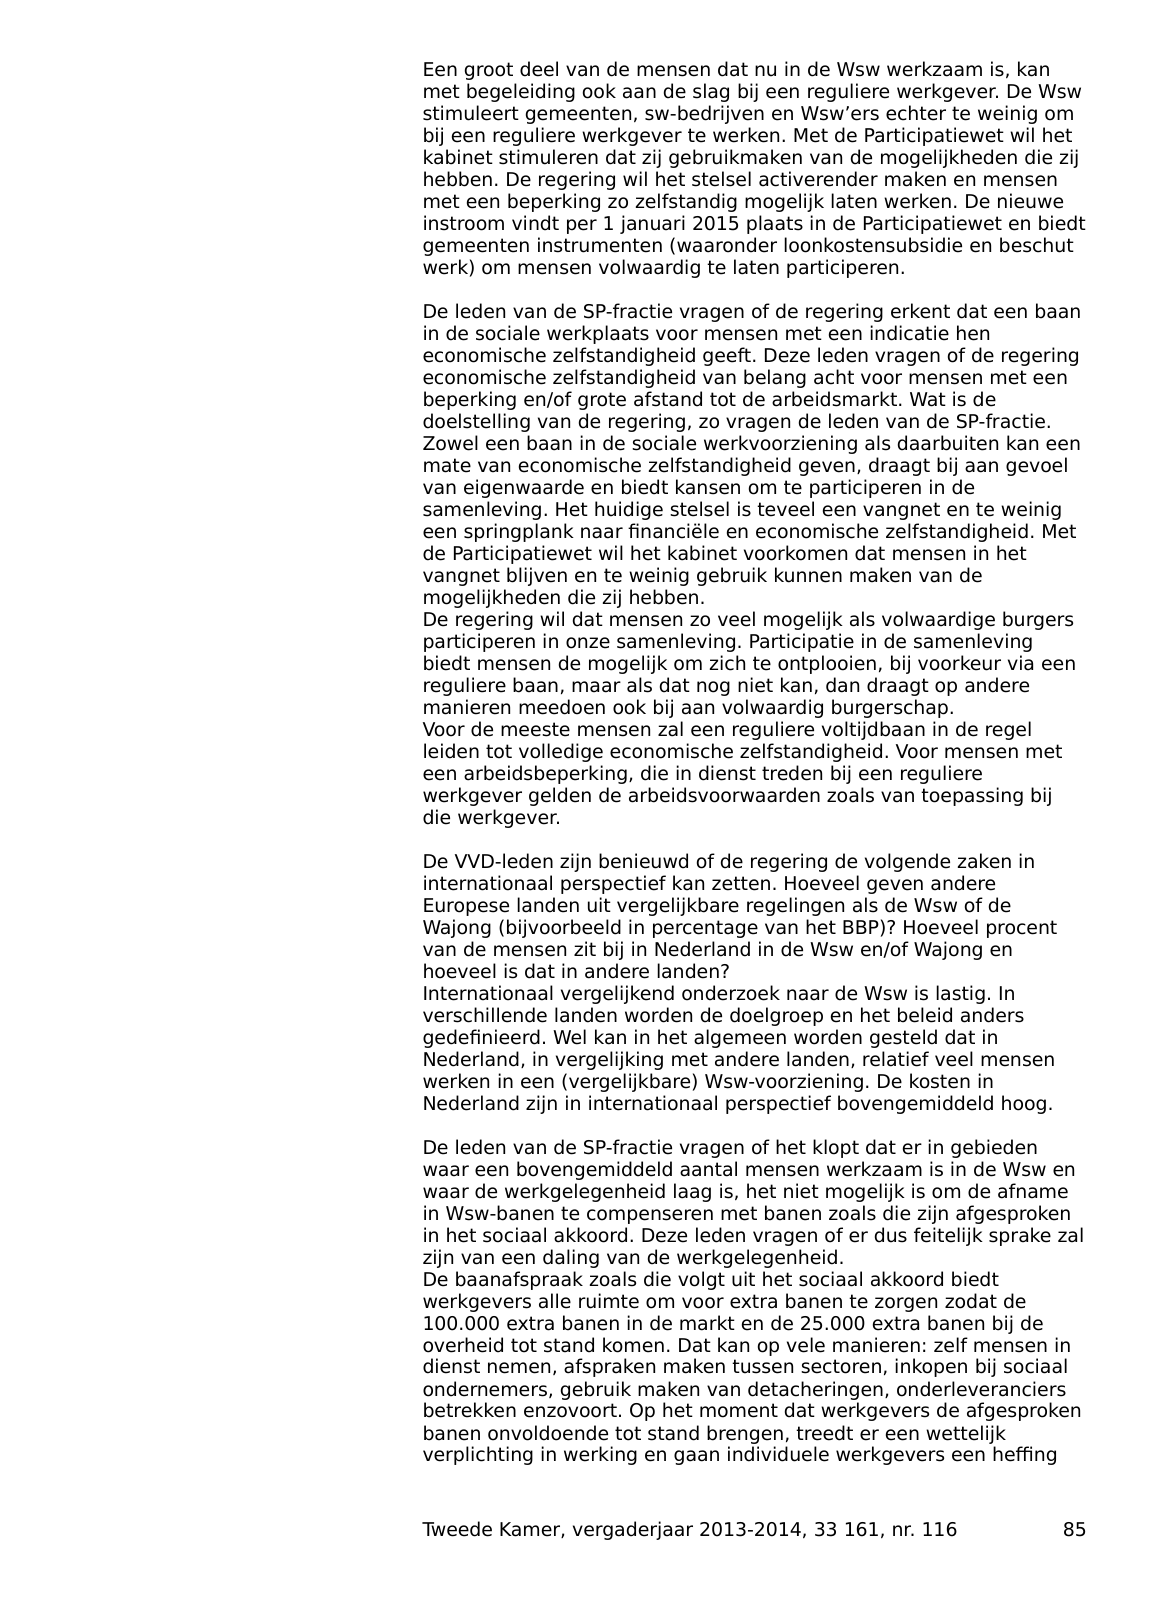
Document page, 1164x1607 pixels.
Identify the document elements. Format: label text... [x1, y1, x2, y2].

text De baanafspraak zoals die volgt uit het sociaal akkoord biedt werkgevers alle ruimte om voor extra banen te zorgen zodat de 100.000 extra banen in de markt en de 25.000 extra banen bij de overheid tot stand komen. Dat kan op vele manieren: zelf mensen in dienst nemen, afspraken maken tussen sectoren, inkopen bij sociaal ondernemers, gebruik maken van detacheringen, onderleveranciers betrekken enzovoort. Op het moment dat werkgevers de afgesproken banen onvoldoende tot stand brengen, treedt er een wettelijk verplichting in werking en gaan individuele werkgevers een heffing [422, 1268, 1087, 1466]
text Internationaal vergelijkend onderzoek naar de Wsw is lastig. In verschillende landen worden de doelgroep en het beleid anders gedefinieerd. Wel kan in het algemeen worden gesteld dat in Nederland, in vergelijking met andere landen, relatief veel mensen werken in een (vergelijkbare) Wsw-voorziening. De kosten in Nederland zijn in internationaal perspectief bovengemiddeld hoog. [422, 983, 1087, 1114]
text De leden van de SP-fractie vragen of de regering erkent dat een baan in de sociale werkplaats voor mensen met een indicatie hen economische zelfstandigheid geeft. Deze leden vragen of de regering economische zelfstandigheid van belang acht voor mensen met een beperking en/of grote afstand tot de arbeidsmarkt. Wat is de doelstelling van de regering, zo vragen de leden van de SP-fractie. [422, 301, 1087, 433]
text De leden van de SP-fractie vragen of het klopt dat er in gebieden waar een bovengemiddeld aantal mensen werkzaam is in de Wsw en waar de werkgelegenheid laag is, het niet mogelijk is om de afname in Wsw-banen te compenseren met banen zoals die zijn afgesproken in het sociaal akkoord. Deze leden vragen of er dus feitelijk sprake zal zijn van een daling van de werkgelegenheid. [422, 1137, 1087, 1268]
text Zowel een baan in de sociale werkvoorziening als daarbuiten kan een mate van economische zelfstandigheid geven, draagt bij aan gevoel van eigenwaarde en biedt kansen om te participeren in de samenleving. Het huidige stelsel is teveel een vangnet en te weinig een springplank naar financiële en economische zelfstandigheid. Met de Participatiewet wil het kabinet voorkomen dat mensen in het vangnet blijven en te weinig gebruik kunnen maken van de mogelijkheden die zij hebben. [422, 433, 1087, 609]
text Een groot deel van de mensen dat nu in de Wsw werkzaam is, kan met begeleiding ook aan de slag bij een reguliere werkgever. De Wsw stimuleert gemeenten, sw-bedrijven en Wsw’ers echter te weinig om bij een reguliere werkgever te werken. Met de Participatiewet wil het kabinet stimuleren dat zij gebruikmaken van de mogelijkheden die zij hebben. De regering wil het stelsel activerender maken en mensen met een beperking zo zelfstandig mogelijk laten werken. De nieuwe instroom vindt per 1 januari 2015 plaats in de Participatiewet en biedt gemeenten instrumenten (waaronder loonkostensubsidie en beschut werk) om mensen volwaardig te laten participeren. [422, 59, 1087, 279]
text De regering wil dat mensen zo veel mogelijk als volwaardige burgers participeren in onze samenleving. Participatie in de samenleving biedt mensen de mogelijk om zich te ontplooien, bij voorkeur via een reguliere baan, maar als dat nog niet kan, dan draagt op andere manieren meedoen ook bij aan volwaardig burgerschap. [422, 609, 1087, 719]
text De VVD-leden zijn benieuwd of de regering de volgende zaken in internationaal perspectief kan zetten. Hoeveel geven andere Europese landen uit vergelijkbare regelingen als de Wsw of de Wajong (bijvoorbeeld in percentage van het BBP)? Hoeveel procent van de mensen zit bij in Nederland in de Wsw en/of Wajong en hoeveel is dat in andere landen? [422, 851, 1087, 983]
text Voor de meeste mensen zal een reguliere voltijdbaan in de regel leiden tot volledige economische zelfstandigheid. Voor mensen met een arbeidsbeperking, die in dienst treden bij een reguliere werkgever gelden de arbeidsvoorwaarden zoals van toepassing bij die werkgever. [422, 719, 1087, 828]
